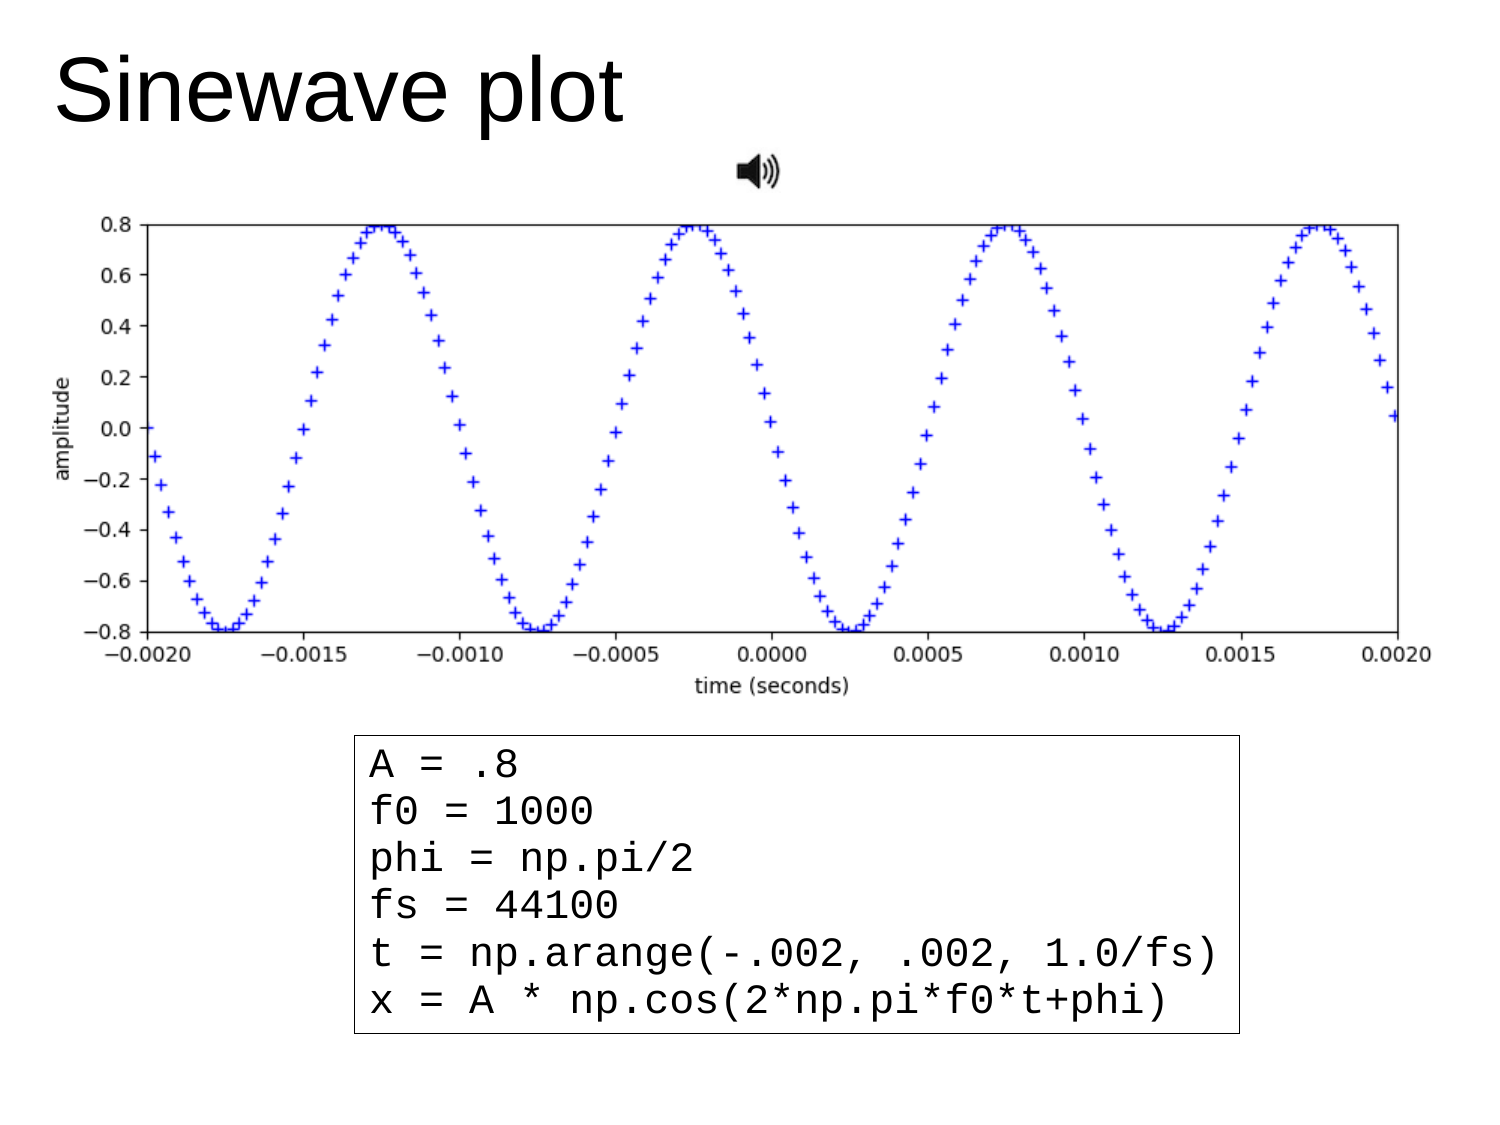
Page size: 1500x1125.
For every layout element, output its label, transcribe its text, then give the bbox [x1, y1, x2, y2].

text_box A = .8 f0 = 1000 phi = np.pi/2 fs = 44100 t = np.arange(-.002, .002, 1.0/fs) x = A * np.cos(2*np.pi*f0*t+phi) [354, 735, 1240, 1034]
title Sinewave plot [53, 37, 1403, 141]
picture [30, 147, 1456, 719]
